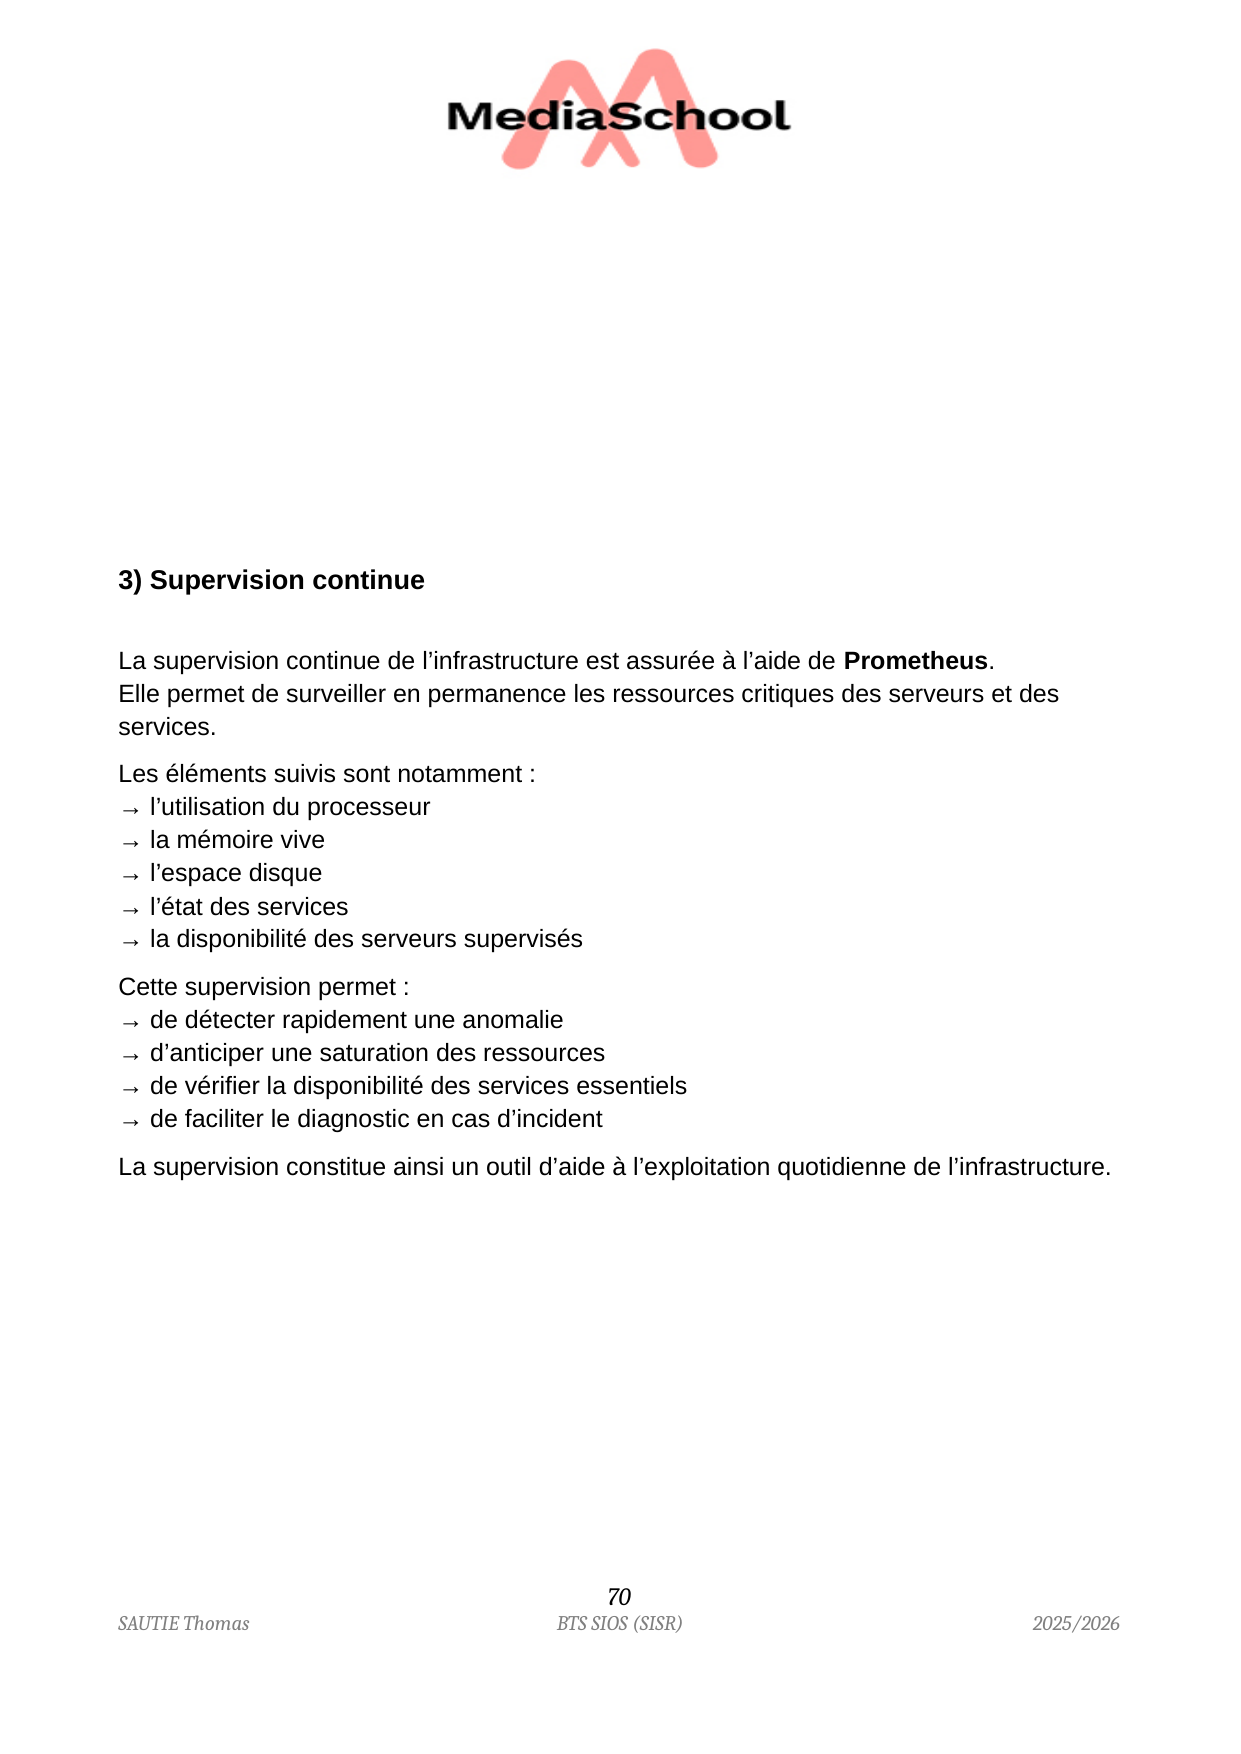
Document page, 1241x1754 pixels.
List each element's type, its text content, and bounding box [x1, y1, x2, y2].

text La supervision continue de l’infrastructure est assurée à l’aide de Prometheus. [118, 646, 1122, 674]
picture [399, 37, 841, 185]
subtitle 3) Supervision continue [118, 564, 1122, 596]
text Cette supervision permet : → de détecter rapidement une anomalie → d’anticiper une saturation des ressources → de vérifier la disponibilité des services essentiels → de faciliter le diagnostic en cas d’incident [118, 972, 1122, 1133]
text Les éléments suivis sont notamment : → l’utilisation du processeur → la mémoire vive → l’espace disque → l’état des services → la disponibilité des serveurs supervisés [118, 759, 1122, 953]
text Elle permet de surveiller en permanence les ressources critiques des serveurs et des services. [118, 679, 1122, 741]
text La supervision constitue ainsi un outil d’aide à l’exploitation quotidienne de l’infrastructure. [118, 1152, 1122, 1181]
